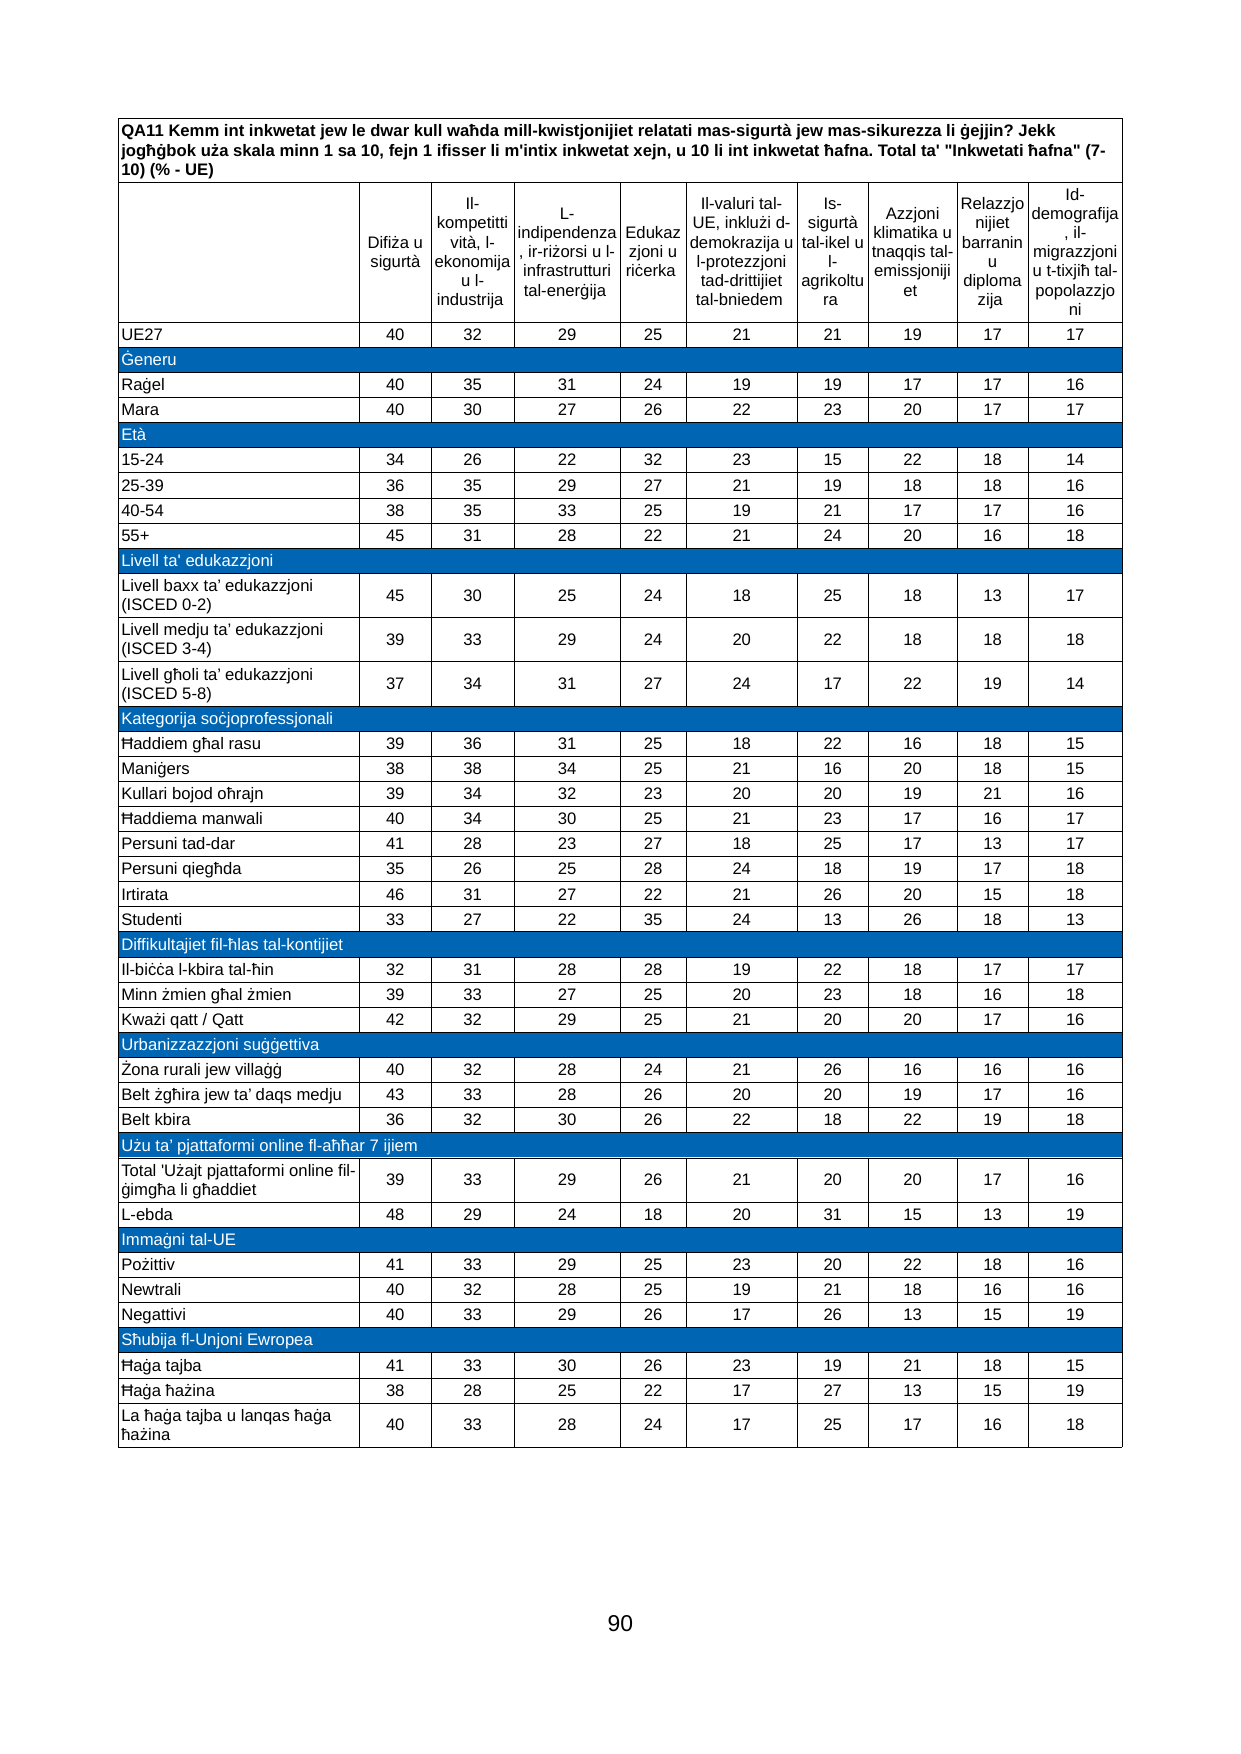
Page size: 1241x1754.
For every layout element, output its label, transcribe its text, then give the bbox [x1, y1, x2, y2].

table_cell 22 [515, 448, 620, 472]
table_cell 21 [687, 1058, 797, 1082]
table_cell 35 [432, 499, 514, 522]
table_cell Il-biċċa l-kbira tal-ħin [119, 958, 359, 982]
table_cell Difiża u sigurtà [360, 183, 431, 322]
table_cell Belt kbira [119, 1108, 359, 1132]
table_cell Edukazzjoni u riċerka [621, 183, 686, 322]
table_cell 33 [432, 618, 514, 661]
table_cell 19 [798, 473, 868, 497]
table_cell 20 [798, 1159, 868, 1202]
table_cell 18 [958, 1253, 1028, 1277]
table_cell 21 [687, 1159, 797, 1202]
table_cell 19 [958, 1108, 1028, 1132]
table_cell 23 [687, 1353, 797, 1377]
table_cell 21 [958, 782, 1028, 806]
table_cell 21 [798, 323, 868, 347]
table_cell Livell ta' edukazzjoni [119, 549, 1122, 573]
table_cell 20 [869, 1159, 957, 1202]
table_cell 19 [687, 373, 797, 397]
table_cell 18 [869, 618, 957, 661]
table_cell 29 [515, 1253, 620, 1277]
table_cell 32 [432, 1108, 514, 1132]
table_cell 25 [621, 757, 686, 781]
table_cell 18 [869, 958, 957, 982]
table_cell 28 [621, 958, 686, 982]
table_cell 18 [1029, 618, 1122, 661]
table_cell 15 [1029, 1353, 1122, 1377]
table_cell 21 [687, 757, 797, 781]
table_cell 33 [432, 1253, 514, 1277]
table_cell 17 [958, 499, 1028, 522]
table_cell 17 [958, 1008, 1028, 1032]
table_cell 25 [621, 732, 686, 756]
table_cell 40 [360, 373, 431, 397]
table_cell 38 [360, 757, 431, 781]
table_cell 26 [621, 1303, 686, 1327]
table_cell 31 [515, 662, 620, 706]
table_cell 16 [1029, 1253, 1122, 1277]
table_cell 23 [798, 807, 868, 831]
table_cell 16 [1029, 1008, 1122, 1032]
table_cell 16 [958, 1058, 1028, 1082]
table_cell 21 [798, 499, 868, 522]
table_cell 33 [515, 499, 620, 522]
table_cell 28 [515, 1278, 620, 1302]
table_cell 24 [798, 524, 868, 548]
table_cell 19 [1029, 1379, 1122, 1402]
table_cell 17 [958, 1159, 1028, 1202]
table_cell 22 [621, 524, 686, 548]
table_cell 17 [958, 1083, 1028, 1107]
table_cell 18 [958, 1353, 1028, 1377]
table_cell 23 [687, 1253, 797, 1277]
table_cell 29 [515, 1303, 620, 1327]
table_cell 31 [432, 958, 514, 982]
table_cell 15 [958, 882, 1028, 906]
table_cell 19 [869, 1083, 957, 1107]
table_cell 38 [432, 757, 514, 781]
table_cell 41 [360, 832, 431, 856]
table_cell 40 [360, 1303, 431, 1327]
table_cell 24 [621, 618, 686, 661]
table_cell 38 [360, 1379, 431, 1402]
table_cell 20 [798, 782, 868, 806]
table_cell Immaġni tal-UE [119, 1228, 1122, 1252]
table_cell 13 [1029, 907, 1122, 931]
table_cell 17 [1029, 574, 1122, 617]
table_cell 31 [432, 524, 514, 548]
table_cell 24 [621, 373, 686, 397]
table_cell 24 [687, 907, 797, 931]
table_cell 25 [621, 983, 686, 1007]
table_cell 22 [621, 1379, 686, 1402]
table_cell 13 [958, 1203, 1028, 1227]
table_cell 32 [515, 782, 620, 806]
table_cell 39 [360, 618, 431, 661]
table_cell 22 [798, 618, 868, 661]
table_cell Żona rurali jew villaġġ [119, 1058, 359, 1082]
table_cell 32 [621, 448, 686, 472]
table_cell Irtirata [119, 882, 359, 906]
table_cell 25 [621, 807, 686, 831]
table_cell 20 [687, 1203, 797, 1227]
table_cell 17 [869, 373, 957, 397]
table_cell 25 [621, 1278, 686, 1302]
table_cell 29 [515, 618, 620, 661]
table_cell 18 [1029, 1108, 1122, 1132]
table_cell 18 [869, 983, 957, 1007]
table_cell 32 [432, 1278, 514, 1302]
table_cell 19 [798, 1353, 868, 1377]
table_cell 25 [798, 832, 868, 856]
table_cell 16 [1029, 782, 1122, 806]
table_cell 18 [798, 1108, 868, 1132]
table_cell 29 [515, 1159, 620, 1202]
table_cell 17 [687, 1379, 797, 1402]
table_cell Ġeneru [119, 348, 1122, 372]
table_cell 16 [1029, 499, 1122, 522]
table_cell 31 [515, 373, 620, 397]
table_cell 17 [1029, 323, 1122, 347]
table_cell 28 [432, 1379, 514, 1402]
table_cell 23 [515, 832, 620, 856]
table_cell 46 [360, 882, 431, 906]
table_cell 28 [621, 857, 686, 881]
table_cell 28 [432, 832, 514, 856]
table_cell 28 [515, 1058, 620, 1082]
table_cell 21 [687, 882, 797, 906]
table_cell 17 [869, 499, 957, 522]
table_cell 41 [360, 1353, 431, 1377]
table_cell 25 [515, 574, 620, 617]
table_cell 14 [1029, 662, 1122, 706]
table_cell 17 [958, 373, 1028, 397]
table_cell 22 [687, 398, 797, 422]
table_cell 39 [360, 1159, 431, 1202]
table_cell 15 [1029, 732, 1122, 756]
table_cell 33 [432, 1083, 514, 1107]
table_cell Età [119, 423, 1122, 447]
table_cell 20 [869, 398, 957, 422]
table_cell 36 [432, 732, 514, 756]
table_cell 21 [869, 1353, 957, 1377]
table_cell 16 [869, 1058, 957, 1082]
table_cell 19 [869, 323, 957, 347]
table_cell Newtrali [119, 1278, 359, 1302]
table_cell 30 [432, 398, 514, 422]
table_cell Livell baxx ta’ edukazzjoni (ISCED 0-2) [119, 574, 359, 617]
table_cell Kategorija soċjoprofessjonali [119, 707, 1122, 731]
table_cell 38 [360, 499, 431, 522]
table_cell 18 [1029, 882, 1122, 906]
table_cell 25 [515, 857, 620, 881]
table_cell 22 [687, 1108, 797, 1132]
table_cell 17 [1029, 958, 1122, 982]
table_cell Ħaddiema manwali [119, 807, 359, 831]
table_cell 19 [687, 1278, 797, 1302]
table_cell 17 [869, 807, 957, 831]
table_cell 13 [869, 1379, 957, 1402]
table_cell 32 [432, 1058, 514, 1082]
table_cell Minn żmien għal żmien [119, 983, 359, 1007]
table_cell Sħubija fl-Unjoni Ewropea [119, 1328, 1122, 1352]
table_cell 20 [687, 618, 797, 661]
table_cell 16 [869, 732, 957, 756]
table_cell Raġel [119, 373, 359, 397]
table_cell Kważi qatt / Qatt [119, 1008, 359, 1032]
table_cell Urbanizzazzjoni suġġettiva [119, 1033, 1122, 1057]
table_cell 16 [1029, 1159, 1122, 1202]
table_cell 19 [687, 958, 797, 982]
table_cell 13 [958, 574, 1028, 617]
table_cell 31 [432, 882, 514, 906]
table_cell 28 [515, 1404, 620, 1447]
table_cell 33 [432, 1404, 514, 1447]
table_cell 40 [360, 398, 431, 422]
table_cell 35 [432, 473, 514, 497]
table_cell 18 [958, 448, 1028, 472]
table_cell 30 [515, 1353, 620, 1377]
table_cell UE27 [119, 323, 359, 347]
table_cell 20 [798, 1083, 868, 1107]
table_cell 27 [432, 907, 514, 931]
table_cell 14 [1029, 448, 1122, 472]
table_cell 24 [687, 857, 797, 881]
table_cell 30 [515, 807, 620, 831]
table_cell 22 [621, 882, 686, 906]
table_cell 17 [958, 398, 1028, 422]
table_cell Persuni qiegħda [119, 857, 359, 881]
table_cell 17 [1029, 398, 1122, 422]
table_cell 16 [1029, 1058, 1122, 1082]
table_cell 33 [360, 907, 431, 931]
table_cell 45 [360, 524, 431, 548]
table_cell 20 [869, 882, 957, 906]
table_cell 22 [515, 907, 620, 931]
table_cell 35 [432, 373, 514, 397]
table_cell Belt żgħira jew ta’ daqs medju [119, 1083, 359, 1107]
table_cell 16 [798, 757, 868, 781]
table_cell 34 [515, 757, 620, 781]
table_cell 18 [687, 832, 797, 856]
table_cell 17 [687, 1404, 797, 1447]
table_cell 34 [432, 807, 514, 831]
table_cell 16 [958, 1278, 1028, 1302]
table_cell 32 [360, 958, 431, 982]
table_cell Livell għoli ta’ edukazzjoni (ISCED 5-8) [119, 662, 359, 706]
table_cell 20 [687, 1083, 797, 1107]
table_cell Negattivi [119, 1303, 359, 1327]
table_cell 26 [869, 907, 957, 931]
table_cell 15 [869, 1203, 957, 1227]
table_cell 28 [515, 1083, 620, 1107]
table_cell 23 [687, 448, 797, 472]
table_cell 16 [1029, 1278, 1122, 1302]
table_cell Il-valuri tal-UE, inklużi d-demokrazija u l-protezzjoni tad-drittijiet tal-bniedem [687, 183, 797, 322]
table_cell 20 [869, 1008, 957, 1032]
table_cell 34 [432, 782, 514, 806]
table_cell 35 [360, 857, 431, 881]
table_cell 15 [958, 1379, 1028, 1402]
table_cell 25-39 [119, 473, 359, 497]
table_cell 17 [1029, 832, 1122, 856]
table_cell 24 [621, 574, 686, 617]
table_cell 21 [687, 323, 797, 347]
table_cell 22 [869, 448, 957, 472]
table_header QA11 Kemm int inkwetat jew le dwar kull waħda mill-kwistjonijiet relatati mas-sigurtà jew mas-sikurezza li ġejjin? Jekk jogħġbok uża skala minn 1 sa 10, fejn 1 ifisser li m'intix inkwetat xejn, u 10 li int inkwetat ħafna. Total ta' "Inkwetati ħafna" (7-10) (% - UE) [119, 119, 1122, 182]
table_cell 32 [432, 1008, 514, 1032]
table_cell 22 [869, 1108, 957, 1132]
table_cell 18 [958, 732, 1028, 756]
table_cell 26 [798, 1058, 868, 1082]
table_cell L-indipendenza, ir-riżorsi u l-infrastrutturi tal-enerġija [515, 183, 620, 322]
table_cell 42 [360, 1008, 431, 1032]
table_cell 26 [432, 857, 514, 881]
table_cell 18 [621, 1203, 686, 1227]
table_cell 13 [798, 907, 868, 931]
table_cell 27 [798, 1379, 868, 1402]
table_cell 21 [687, 1008, 797, 1032]
table_cell 18 [1029, 983, 1122, 1007]
table_cell 19 [1029, 1203, 1122, 1227]
table_cell Azzjoni klimatika u tnaqqis tal-emissjonijiet [869, 183, 957, 322]
table_cell 16 [958, 983, 1028, 1007]
table_cell 16 [1029, 473, 1122, 497]
table_cell Il-kompetittività, l-ekonomija u l-industrija [432, 183, 514, 322]
table_cell 16 [958, 1404, 1028, 1447]
table_cell 22 [798, 958, 868, 982]
table_cell 26 [432, 448, 514, 472]
table_cell 15-24 [119, 448, 359, 472]
table_cell L-ebda [119, 1203, 359, 1227]
table_cell 19 [687, 499, 797, 522]
table_cell 16 [958, 524, 1028, 548]
table_cell Persuni tad-dar [119, 832, 359, 856]
table_cell Maniġers [119, 757, 359, 781]
table_cell 26 [798, 882, 868, 906]
table_cell 27 [621, 662, 686, 706]
table_cell 15 [958, 1303, 1028, 1327]
table_cell 21 [687, 473, 797, 497]
table_cell 27 [515, 983, 620, 1007]
table_cell 24 [621, 1058, 686, 1082]
table_cell 18 [1029, 1404, 1122, 1447]
table_cell 26 [621, 1159, 686, 1202]
table_cell 22 [798, 732, 868, 756]
table_cell Is-sigurtà tal-ikel u l-agrikoltura [798, 183, 868, 322]
table_cell Pożittiv [119, 1253, 359, 1277]
table_cell 29 [432, 1203, 514, 1227]
table_cell 18 [869, 574, 957, 617]
table_cell 15 [1029, 757, 1122, 781]
table_cell 30 [515, 1108, 620, 1132]
table_cell Ħaddiem għal rasu [119, 732, 359, 756]
table_cell 16 [1029, 1083, 1122, 1107]
table_cell 36 [360, 473, 431, 497]
table_cell 19 [798, 373, 868, 397]
table_cell 25 [798, 1404, 868, 1447]
table_cell 37 [360, 662, 431, 706]
table_cell 39 [360, 732, 431, 756]
table_cell Diffikultajiet fil-ħlas tal-kontijiet [119, 932, 1122, 957]
table_cell 41 [360, 1253, 431, 1277]
table_cell 22 [869, 662, 957, 706]
table_cell 20 [687, 782, 797, 806]
table_cell 32 [432, 323, 514, 347]
table_cell 35 [621, 907, 686, 931]
table_cell 18 [687, 574, 797, 617]
table_cell Total 'Użajt pjattaformi online fil-ġimgħa li għaddiet [119, 1159, 359, 1202]
table_cell 18 [958, 757, 1028, 781]
table_cell 26 [621, 1353, 686, 1377]
table_cell 21 [798, 1278, 868, 1302]
table_cell 17 [958, 323, 1028, 347]
table_cell 24 [687, 662, 797, 706]
table_cell 26 [798, 1303, 868, 1327]
table_cell Id-demografija, il-migrazzjoni u t-tixjiħ tal-popolazzjoni [1029, 183, 1122, 322]
table_cell 33 [432, 1353, 514, 1377]
table_cell 25 [621, 323, 686, 347]
table_cell Użu ta’ pjattaformi online fl-aħħar 7 ijiem [119, 1133, 1122, 1157]
table_cell Ħaġa tajba [119, 1353, 359, 1377]
table_cell Kullari bojod oħrajn [119, 782, 359, 806]
table_cell 13 [958, 832, 1028, 856]
table_cell 19 [1029, 1303, 1122, 1327]
table_cell 20 [798, 1253, 868, 1277]
table_cell 25 [621, 499, 686, 522]
table_cell 18 [1029, 857, 1122, 881]
table_cell 39 [360, 782, 431, 806]
table_cell 18 [1029, 524, 1122, 548]
table_cell 27 [515, 398, 620, 422]
table_cell 23 [621, 782, 686, 806]
table_cell 34 [432, 662, 514, 706]
table_cell 20 [869, 524, 957, 548]
table_cell 33 [432, 1303, 514, 1327]
table_cell 17 [1029, 807, 1122, 831]
table_cell 40-54 [119, 499, 359, 522]
table_cell 48 [360, 1203, 431, 1227]
table_cell Mara [119, 398, 359, 422]
table_cell 18 [869, 1278, 957, 1302]
table_cell 39 [360, 983, 431, 1007]
table_cell 36 [360, 1108, 431, 1132]
table_cell 29 [515, 473, 620, 497]
table_cell 33 [432, 1159, 514, 1202]
table_cell 26 [621, 1083, 686, 1107]
table_cell 29 [515, 1008, 620, 1032]
table_cell Studenti [119, 907, 359, 931]
table_cell 33 [432, 983, 514, 1007]
table_cell 29 [515, 323, 620, 347]
table_cell 28 [515, 958, 620, 982]
table_cell 40 [360, 1404, 431, 1447]
table_cell Ħaġa ħażina [119, 1379, 359, 1402]
table_cell 23 [798, 398, 868, 422]
table_cell 18 [958, 618, 1028, 661]
table_cell 21 [687, 807, 797, 831]
table_cell 17 [869, 1404, 957, 1447]
table_cell 24 [621, 1404, 686, 1447]
table_cell 15 [798, 448, 868, 472]
table_cell [119, 183, 359, 322]
table_cell 30 [432, 574, 514, 617]
table_cell 20 [869, 757, 957, 781]
table_cell 19 [958, 662, 1028, 706]
table_cell 20 [687, 983, 797, 1007]
table_cell 40 [360, 323, 431, 347]
table_cell 19 [869, 857, 957, 881]
table_cell 18 [687, 732, 797, 756]
table_cell 17 [687, 1303, 797, 1327]
table_cell 31 [798, 1203, 868, 1227]
table_cell 27 [515, 882, 620, 906]
table_cell 17 [958, 958, 1028, 982]
table_cell 43 [360, 1083, 431, 1107]
table_cell La ħaġa tajba u lanqas ħaġa ħażina [119, 1404, 359, 1447]
table_cell 21 [687, 524, 797, 548]
table_cell 19 [869, 782, 957, 806]
table_cell 18 [958, 473, 1028, 497]
table_cell 26 [621, 398, 686, 422]
table_cell 40 [360, 1278, 431, 1302]
table_cell 45 [360, 574, 431, 617]
table_cell 22 [869, 1253, 957, 1277]
table_cell 23 [798, 983, 868, 1007]
table_cell 18 [798, 857, 868, 881]
table_cell 25 [515, 1379, 620, 1402]
table_cell 17 [869, 832, 957, 856]
table_cell Relazzjonijiet barranin u diplomazija [958, 183, 1028, 322]
table_cell 27 [621, 832, 686, 856]
table_cell 55+ [119, 524, 359, 548]
table_cell 16 [1029, 373, 1122, 397]
table_cell 40 [360, 1058, 431, 1082]
table_cell 17 [798, 662, 868, 706]
table_cell 27 [621, 473, 686, 497]
table_cell 25 [621, 1253, 686, 1277]
table_cell 18 [958, 907, 1028, 931]
table_cell 25 [798, 574, 868, 617]
table_cell 40 [360, 807, 431, 831]
table_cell Livell medju ta’ edukazzjoni (ISCED 3-4) [119, 618, 359, 661]
table_cell 17 [958, 857, 1028, 881]
table_cell 34 [360, 448, 431, 472]
table_cell 31 [515, 732, 620, 756]
table_cell 24 [515, 1203, 620, 1227]
table_cell 16 [958, 807, 1028, 831]
table_cell 26 [621, 1108, 686, 1132]
table_cell 20 [798, 1008, 868, 1032]
table_cell 28 [515, 524, 620, 548]
table_cell 18 [869, 473, 957, 497]
table_cell 25 [621, 1008, 686, 1032]
table_cell 13 [869, 1303, 957, 1327]
